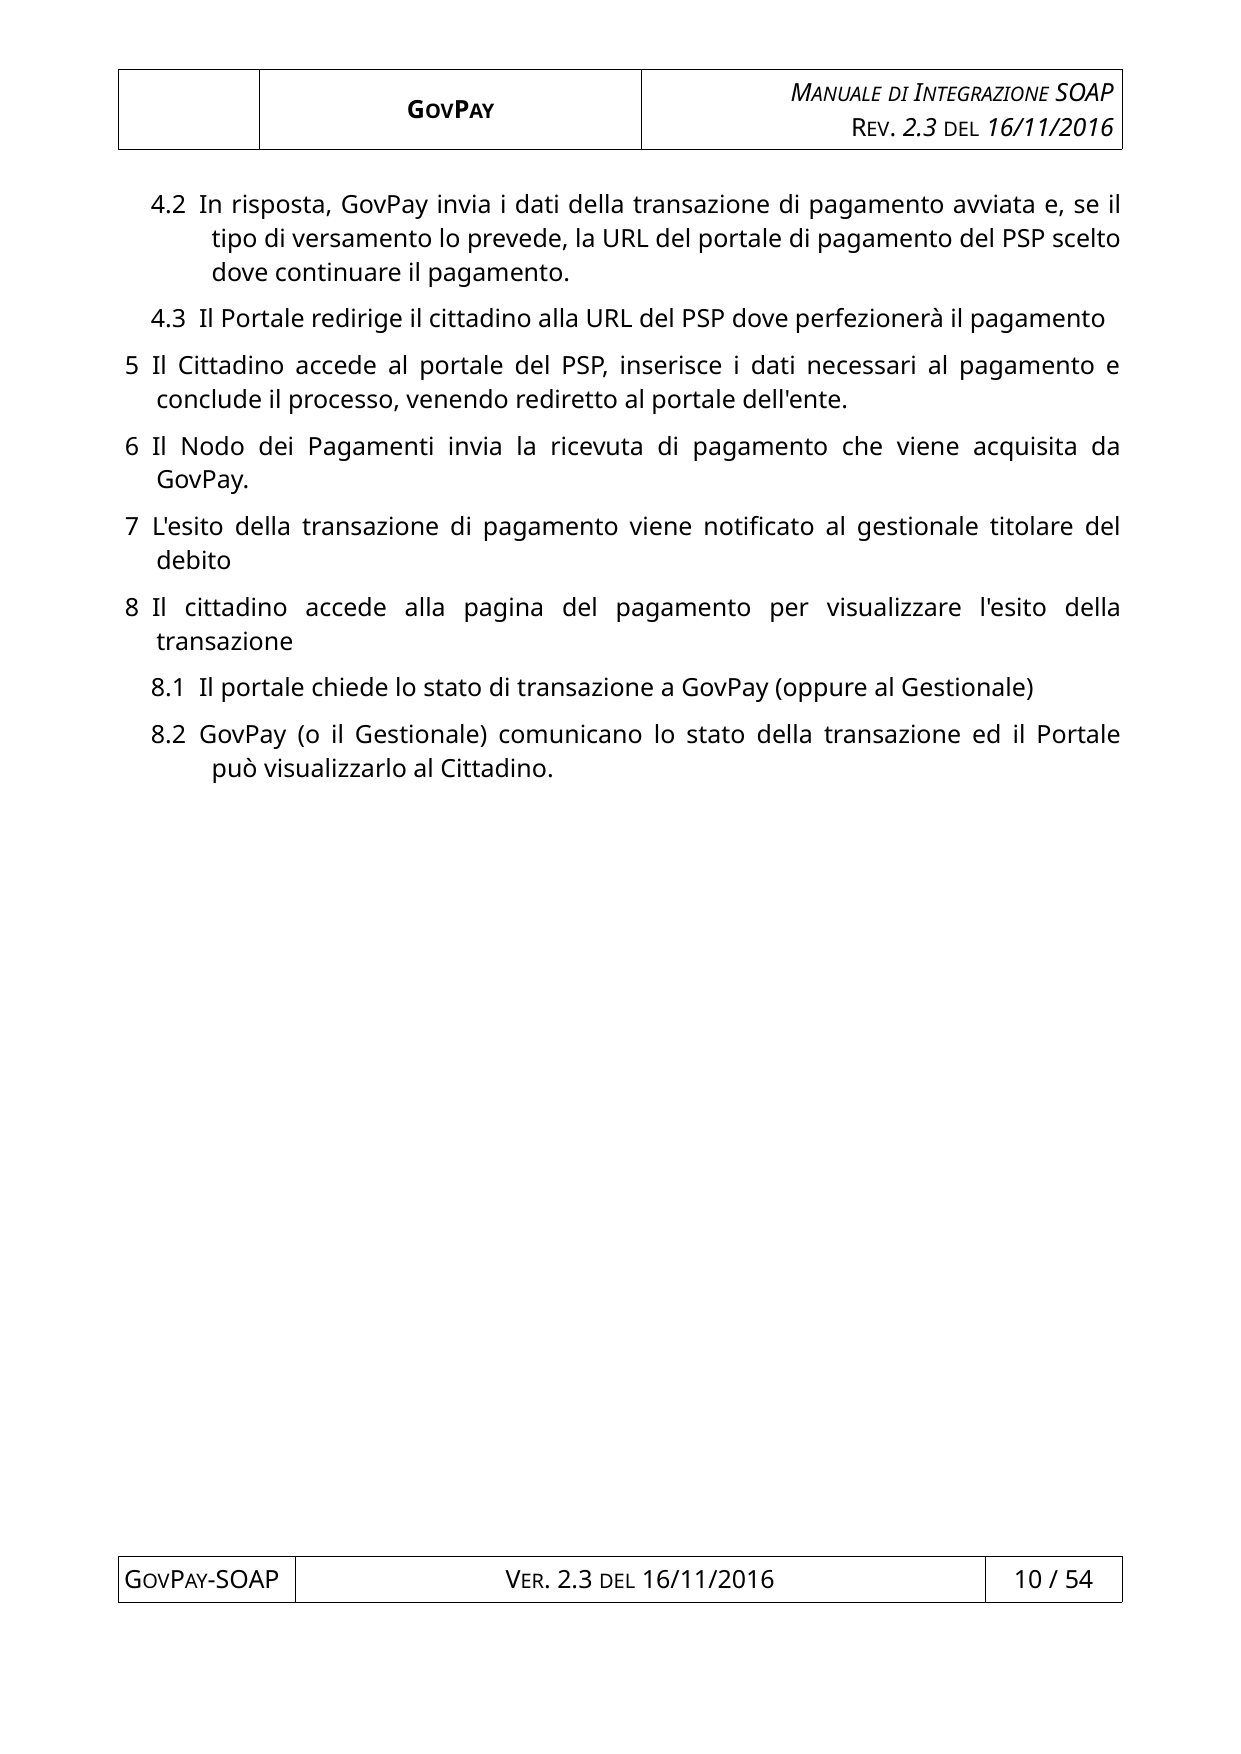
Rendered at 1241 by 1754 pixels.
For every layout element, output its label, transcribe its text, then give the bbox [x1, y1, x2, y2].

list Il portale chiede lo stato di transazione a GovPay (oppure al Gestionale) [144, 670, 1122, 704]
list Il cittadino accede alla pagina del pagamento per visualizzare l'esito della transazione [118, 589, 1122, 657]
list GovPay (o il Gestionale) comunicano lo stato della transazione ed il Portale può visualizzarlo al Cittadino. [144, 717, 1122, 785]
list Il Nodo dei Pagamenti invia la ricevuta di pagamento che viene acquisita da GovPay. [118, 428, 1122, 496]
list L'esito della transazione di pagamento viene notificato al gestionale titolare del debito [118, 509, 1122, 577]
list Il Cittadino accede al portale del PSP, inserisce i dati necessari al pagamento e conclude il processo, venendo rediretto al portale dell'ente. [118, 347, 1122, 416]
list In risposta, GovPay invia i dati della transazione di pagamento avviata e, se il tipo di versamento lo prevede, la URL del portale di pagamento del PSP scelto dove continuare il pagamento. [144, 186, 1122, 288]
list Il Portale redirige il cittadino alla URL del PSP dove perfezionerà il pagamento [144, 301, 1122, 335]
